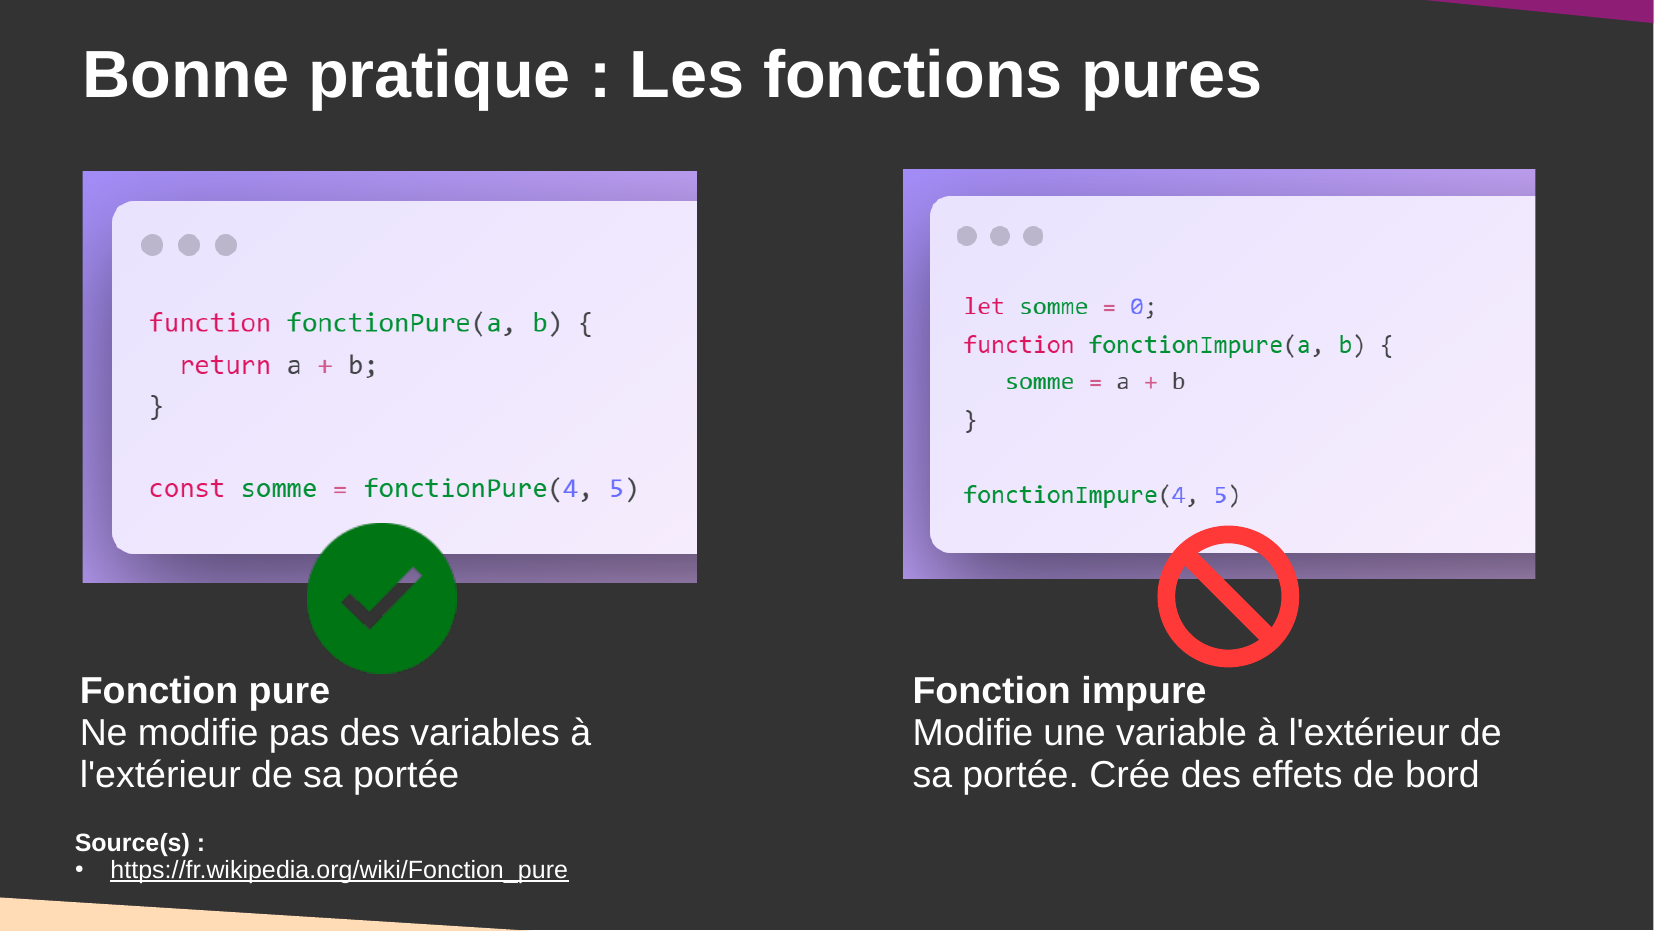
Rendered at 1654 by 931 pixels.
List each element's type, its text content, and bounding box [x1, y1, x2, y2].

text_box [0, 897, 534, 931]
picture [1199, 544, 1278, 579]
title Bonne pratique : Les fonctions pures [82, 37, 1571, 114]
text_box Fonction impure Modifie une variable à l'extérieur de sa portée. Crée des effets de bord [897, 662, 1530, 804]
picture [903, 169, 1536, 579]
picture [82, 171, 697, 662]
text_box [1424, 0, 1654, 24]
text_box [1157, 525, 1300, 662]
text_box Fonction pure Ne modifie pas des variables à l'extérieur de sa portée [64, 662, 697, 804]
picture [1179, 567, 1197, 579]
text_box Source(s) : https://fr.wikipedia.org/wiki/Fonction_pure [60, 820, 1583, 892]
